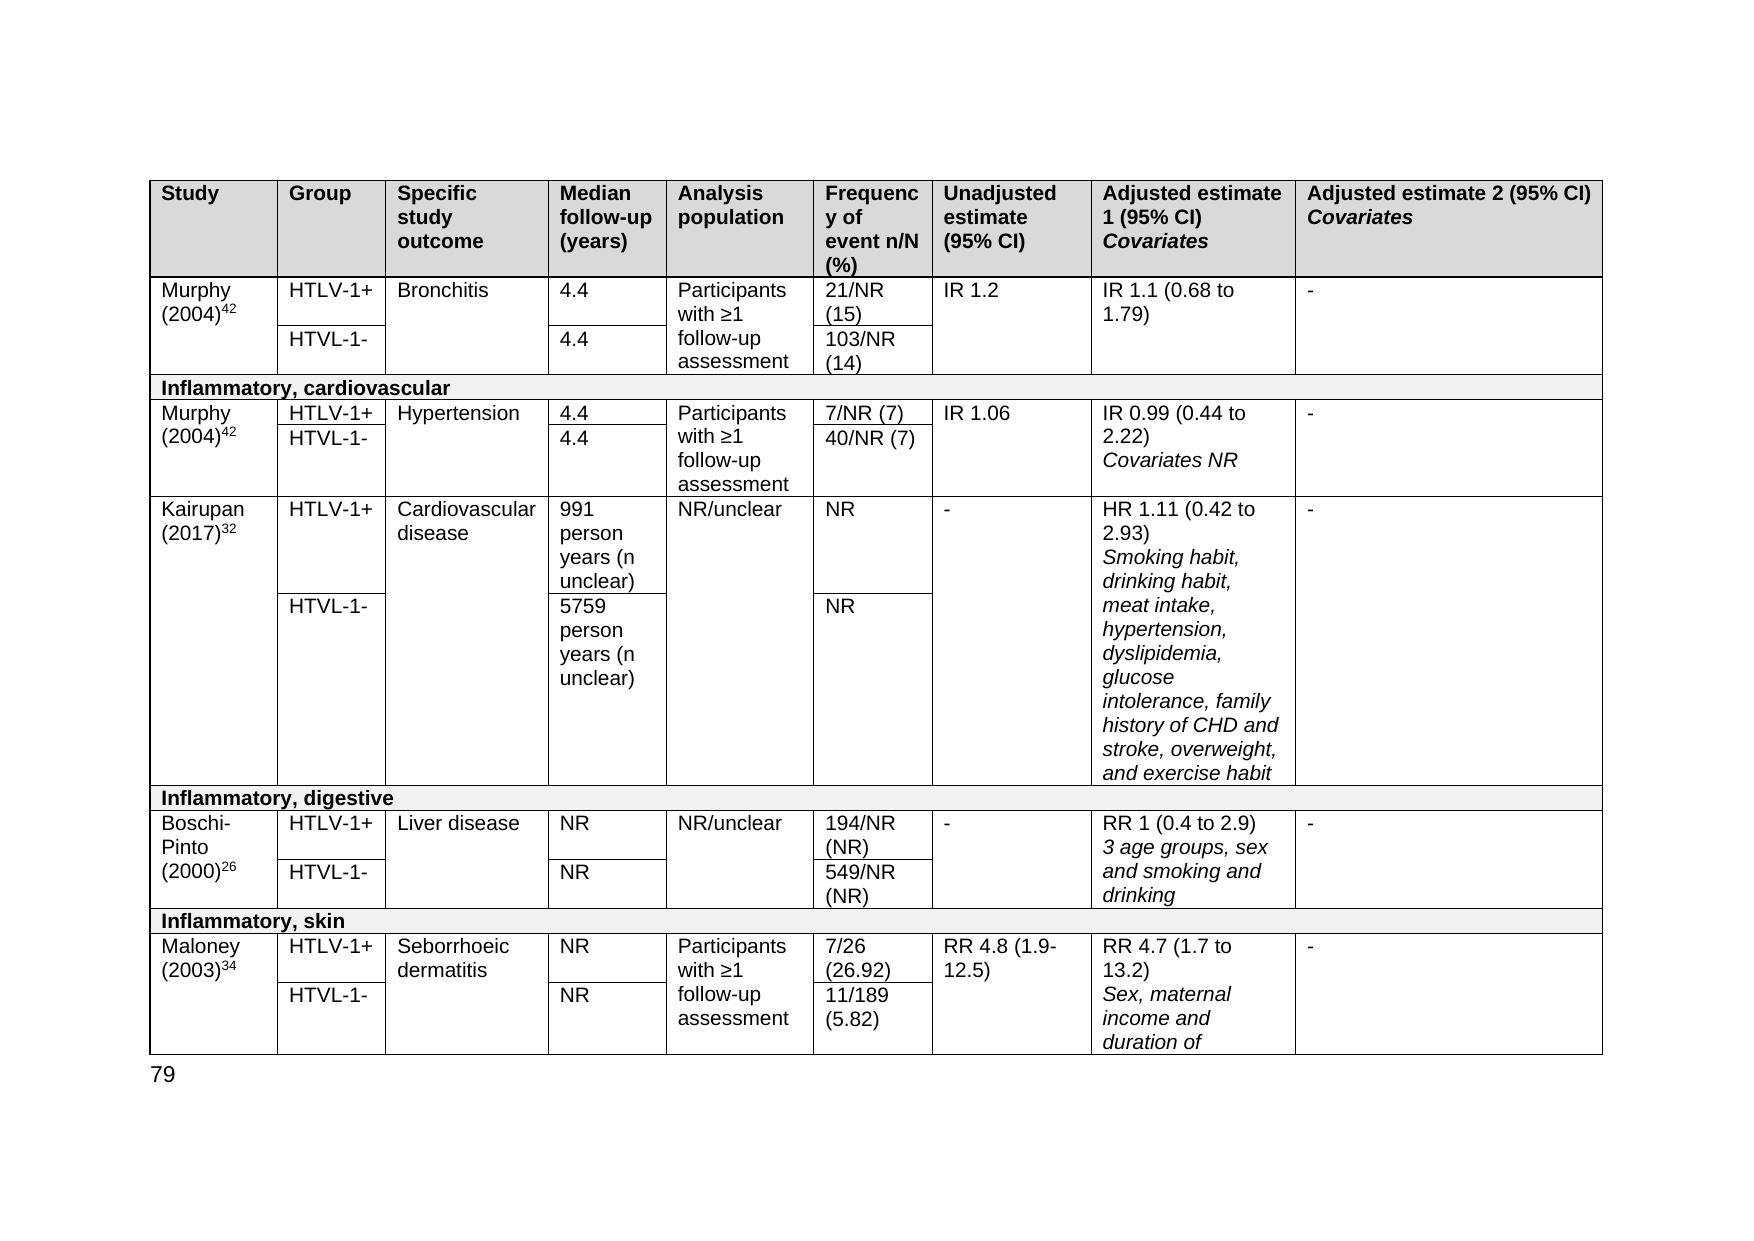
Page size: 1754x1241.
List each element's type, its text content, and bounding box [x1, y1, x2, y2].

table_cell - [1296, 400, 1602, 496]
table_cell 7/NR (7) [814, 400, 932, 424]
table_cell IR 1.06 [933, 400, 1091, 496]
table_cell NR [549, 934, 666, 982]
table_cell 7/26 (26.92) [814, 934, 932, 982]
table_cell Cardiovascular disease [386, 497, 548, 785]
table_cell HTLV-1+ [278, 497, 385, 593]
table_cell 4.4 [549, 326, 666, 374]
table_cell Murphy (2004)42 [151, 278, 277, 374]
table_cell Inflammatory, digestive [151, 786, 1602, 810]
table_cell 991 person years (n unclear) [549, 497, 666, 593]
table_cell HTLV-1+ [278, 400, 385, 424]
table_cell HTVL-1- [278, 860, 385, 908]
table_cell HTVL-1- [278, 594, 385, 785]
table_cell Participants with ≥1 follow-up assessment [667, 278, 813, 374]
table_header Adjusted estimate 1 (95% CI) Covariates [1092, 181, 1295, 276]
table_header Group [278, 181, 385, 276]
table_cell Inflammatory, skin [151, 909, 1602, 933]
table_cell NR [814, 497, 932, 593]
table_cell 4.4 [549, 278, 666, 325]
table_header Adjusted estimate 2 (95% CI) Covariates [1296, 181, 1602, 276]
table_cell Participants with ≥1 follow-up assessment [667, 934, 813, 1053]
table_cell HTLV-1+ [278, 811, 385, 859]
table_cell 4.4 [549, 400, 666, 424]
table_cell Hypertension [386, 400, 548, 496]
table_cell - [1296, 934, 1602, 1053]
table_cell Participants with ≥1 follow-up assessment [667, 400, 813, 496]
table_cell Murphy (2004)42 [151, 400, 277, 496]
table_cell 11/189 (5.82) [814, 983, 932, 1053]
table_header Unadjusted estimate (95% CI) [933, 181, 1091, 276]
table_cell - [933, 497, 1091, 785]
table_cell Boschi-Pinto (2000)26 [151, 811, 277, 908]
table_cell RR 4.8 (1.9-12.5) [933, 934, 1091, 1053]
table_cell Maloney (2003)34 [151, 934, 277, 1053]
table_cell NR [549, 860, 666, 908]
table_cell NR/unclear [667, 497, 813, 785]
table_cell Bronchitis [386, 278, 548, 374]
table_cell HTLV-1+ [278, 934, 385, 982]
table_header Study [151, 181, 277, 276]
table_header Median follow-up (years) [549, 181, 666, 276]
table_cell RR 4.7 (1.7 to 13.2) Sex, maternal income and duration of [1092, 934, 1295, 1053]
table_cell 194/NR (NR) [814, 811, 932, 859]
table_cell - [933, 811, 1091, 908]
table_cell IR 0.99 (0.44 to 2.22) Covariates NR [1092, 400, 1295, 496]
table_cell HTVL-1- [278, 983, 385, 1053]
table_header Specific study outcome [386, 181, 548, 276]
table_cell NR [549, 811, 666, 859]
table_cell NR/unclear [667, 811, 813, 908]
table_header Frequency of event n/N (%) [814, 181, 932, 276]
table_cell 4.4 [549, 425, 666, 496]
table_cell NR [549, 983, 666, 1053]
table_cell IR 1.2 [933, 278, 1091, 374]
table_cell Kairupan (2017)32 [151, 497, 277, 785]
table_cell HTVL-1- [278, 425, 385, 496]
table_cell 103/NR (14) [814, 326, 932, 374]
table_cell Seborrhoeic dermatitis [386, 934, 548, 1053]
table_cell - [1296, 278, 1602, 374]
table_header Analysis population [667, 181, 813, 276]
table_cell - [1296, 497, 1602, 785]
table_cell 40/NR (7) [814, 425, 932, 496]
table_cell HTVL-1- [278, 326, 385, 374]
table_cell RR 1 (0.4 to 2.9) 3 age groups, sex and smoking and drinking [1092, 811, 1295, 908]
table_cell IR 1.1 (0.68 to 1.79) [1092, 278, 1295, 374]
table_cell 549/NR (NR) [814, 860, 932, 908]
table_cell - [1296, 811, 1602, 908]
table_cell Liver disease [386, 811, 548, 908]
table_cell HR 1.11 (0.42 to 2.93) Smoking habit, drinking habit, meat intake, hypertension, dyslipidemia, glucose intolerance, family history of CHD and stroke, overweight, and exercise habit [1092, 497, 1295, 785]
table_cell Inflammatory, cardiovascular [151, 375, 1602, 399]
table_cell NR [814, 594, 932, 785]
table_cell 5759 person years (n unclear) [549, 594, 666, 785]
table_cell HTLV-1+ [278, 278, 385, 325]
table_cell 21/NR (15) [814, 278, 932, 325]
